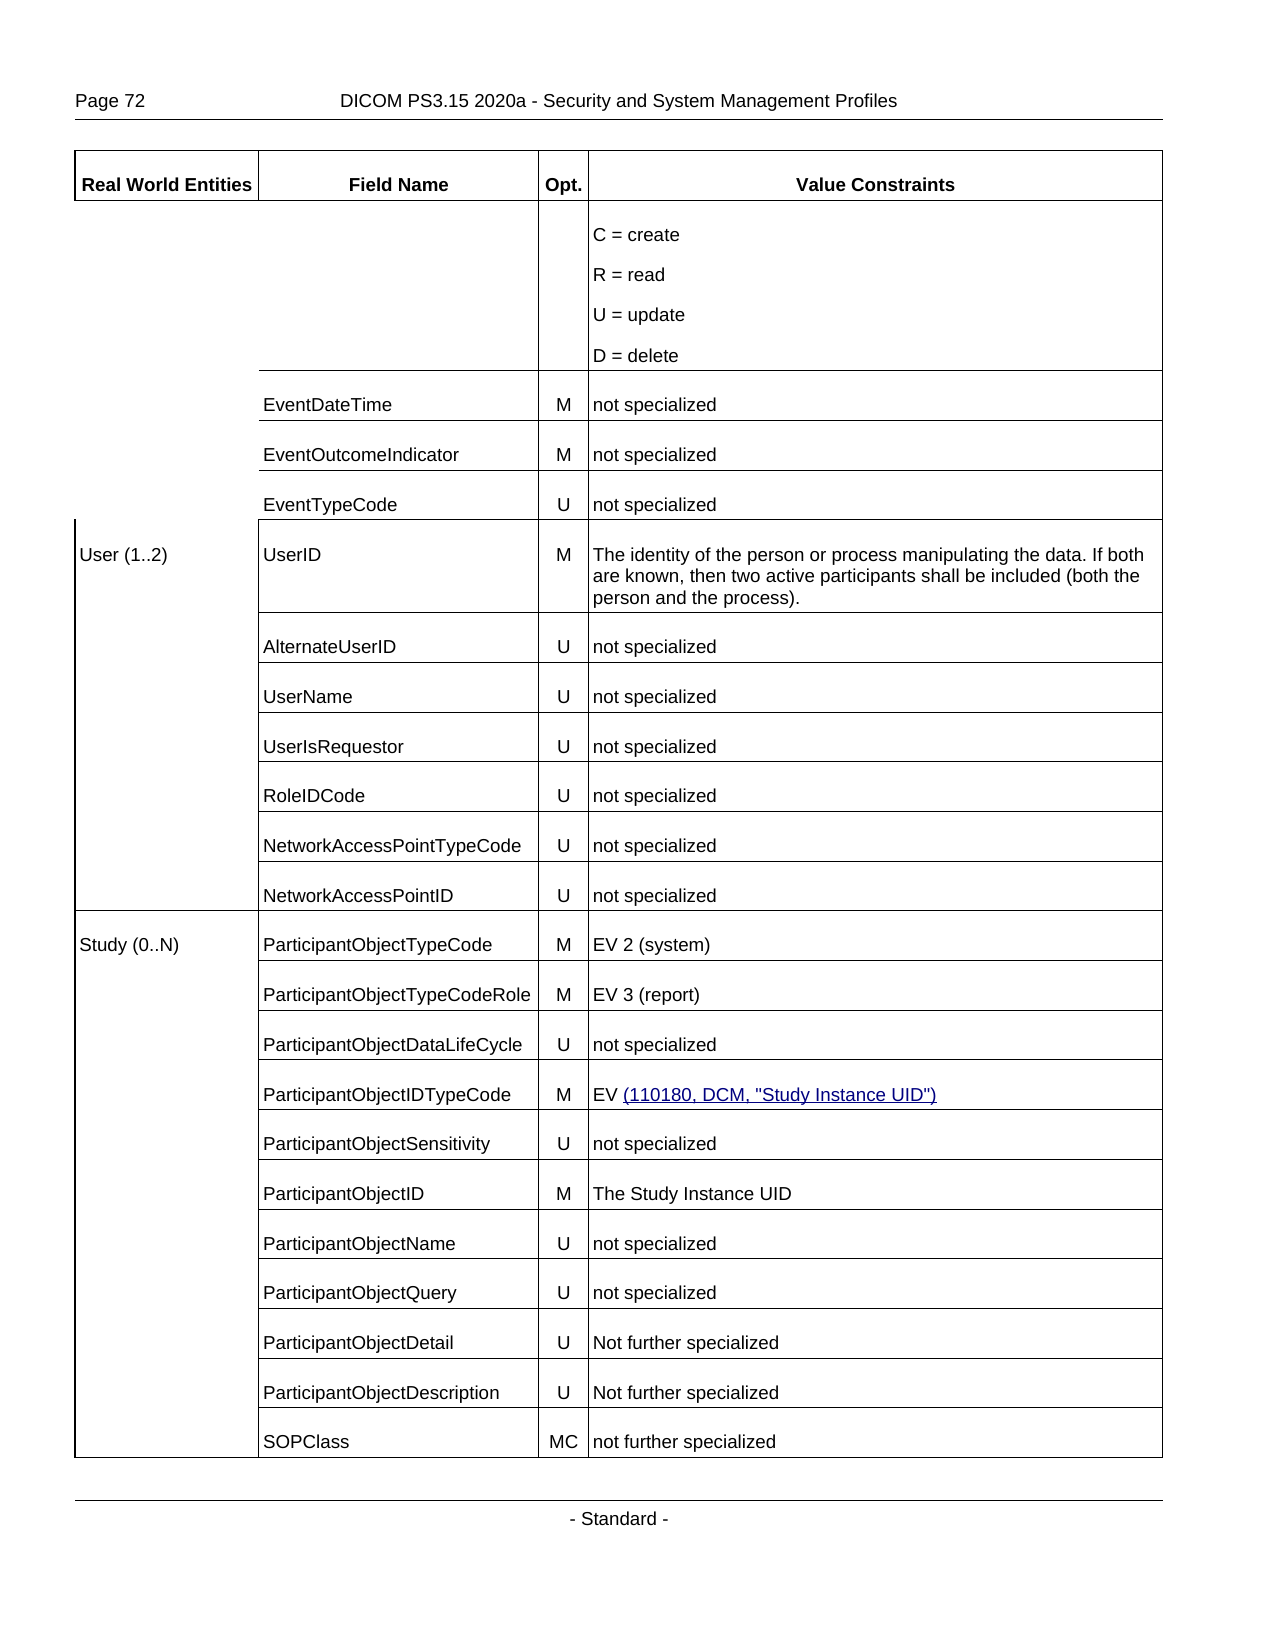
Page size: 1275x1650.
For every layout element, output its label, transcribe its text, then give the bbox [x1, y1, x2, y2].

table_cell M [539, 520, 588, 612]
table_cell UserID [259, 520, 538, 612]
table_cell not specialized [589, 613, 1162, 662]
table_cell EV 3 (report) [589, 961, 1162, 1010]
table_cell not specialized [589, 713, 1162, 761]
table_cell ParticipantObjectIDTypeCode [259, 1060, 538, 1109]
table_cell RoleIDCode [259, 762, 538, 811]
table_header Opt. [539, 151, 588, 200]
table_cell not specialized [589, 1011, 1162, 1059]
table_cell U [539, 471, 588, 519]
table_cell U [539, 1309, 588, 1357]
table_cell Study (0..N) [76, 911, 258, 1457]
table_cell EV (110180, DCM, "Study Instance UID") [589, 1060, 1162, 1109]
table_header Real World Entities [76, 151, 258, 200]
table_cell not specialized [589, 812, 1162, 861]
table_cell User (1..2) [76, 519, 258, 910]
table_header Value Constraints [589, 151, 1162, 200]
table_cell EventOutcomeIndicator [259, 421, 538, 470]
table_cell U [539, 762, 588, 811]
table_cell MC [539, 1408, 588, 1457]
table_cell U [539, 1110, 588, 1159]
table_cell ParticipantObjectTypeCode [259, 911, 538, 960]
table_cell The identity of the person or process manipulating the data. If both are known, then two active participants shall be included (both the person and the process). [589, 520, 1162, 612]
table_cell AlternateUserID [259, 613, 538, 662]
table_cell EventDateTime [259, 371, 538, 420]
table_cell U [539, 812, 588, 861]
table_cell U [539, 1011, 588, 1059]
table_cell ParticipantObjectDescription [259, 1359, 538, 1407]
table_cell C = create R = read U = update D = delete [589, 201, 1162, 370]
table_cell not specialized [589, 1259, 1162, 1308]
table_cell U [539, 713, 588, 761]
table_cell NetworkAccessPointTypeCode [259, 812, 538, 861]
table_cell UserIsRequestor [259, 713, 538, 761]
table_cell not specialized [589, 471, 1162, 519]
table_cell [539, 201, 588, 370]
table_cell M [539, 961, 588, 1010]
table_cell not specialized [589, 663, 1162, 712]
table_cell ParticipantObjectTypeCodeRole [259, 961, 538, 1010]
table_cell not specialized [589, 862, 1162, 910]
table_cell not further specialized [589, 1408, 1162, 1457]
table_cell U [539, 1359, 588, 1407]
table_cell not specialized [589, 1210, 1162, 1258]
table_cell ParticipantObjectName [259, 1210, 538, 1258]
table_cell M [539, 421, 588, 470]
table_cell U [539, 1210, 588, 1258]
table_cell ParticipantObjectSensitivity [259, 1110, 538, 1159]
table_cell M [539, 1160, 588, 1208]
table_cell ParticipantObjectID [259, 1160, 538, 1208]
table_cell U [539, 613, 588, 662]
table_cell not specialized [589, 1110, 1162, 1159]
table_cell U [539, 663, 588, 712]
table_cell not specialized [589, 762, 1162, 811]
table_cell ParticipantObjectQuery [259, 1259, 538, 1308]
table_cell M [539, 911, 588, 960]
table_cell UserName [259, 663, 538, 712]
table_cell U [539, 862, 588, 910]
table_cell EventTypeCode [259, 471, 538, 519]
table_cell not specialized [589, 421, 1162, 470]
table_cell The Study Instance UID [589, 1160, 1162, 1208]
table_cell EV 2 (system) [589, 911, 1162, 960]
table_cell NetworkAccessPointID [259, 862, 538, 910]
table_cell U [539, 1259, 588, 1308]
table_cell [259, 201, 538, 370]
table_cell Not further specialized [589, 1309, 1162, 1357]
table_cell ParticipantObjectDetail [259, 1309, 538, 1357]
table_cell ParticipantObjectDataLifeCycle [259, 1011, 538, 1059]
table_cell Not further specialized [589, 1359, 1162, 1407]
table_header Field Name [259, 151, 538, 200]
table_cell not specialized [589, 371, 1162, 420]
table_cell SOPClass [259, 1408, 538, 1457]
table_cell M [539, 1060, 588, 1109]
table_cell M [539, 371, 588, 420]
